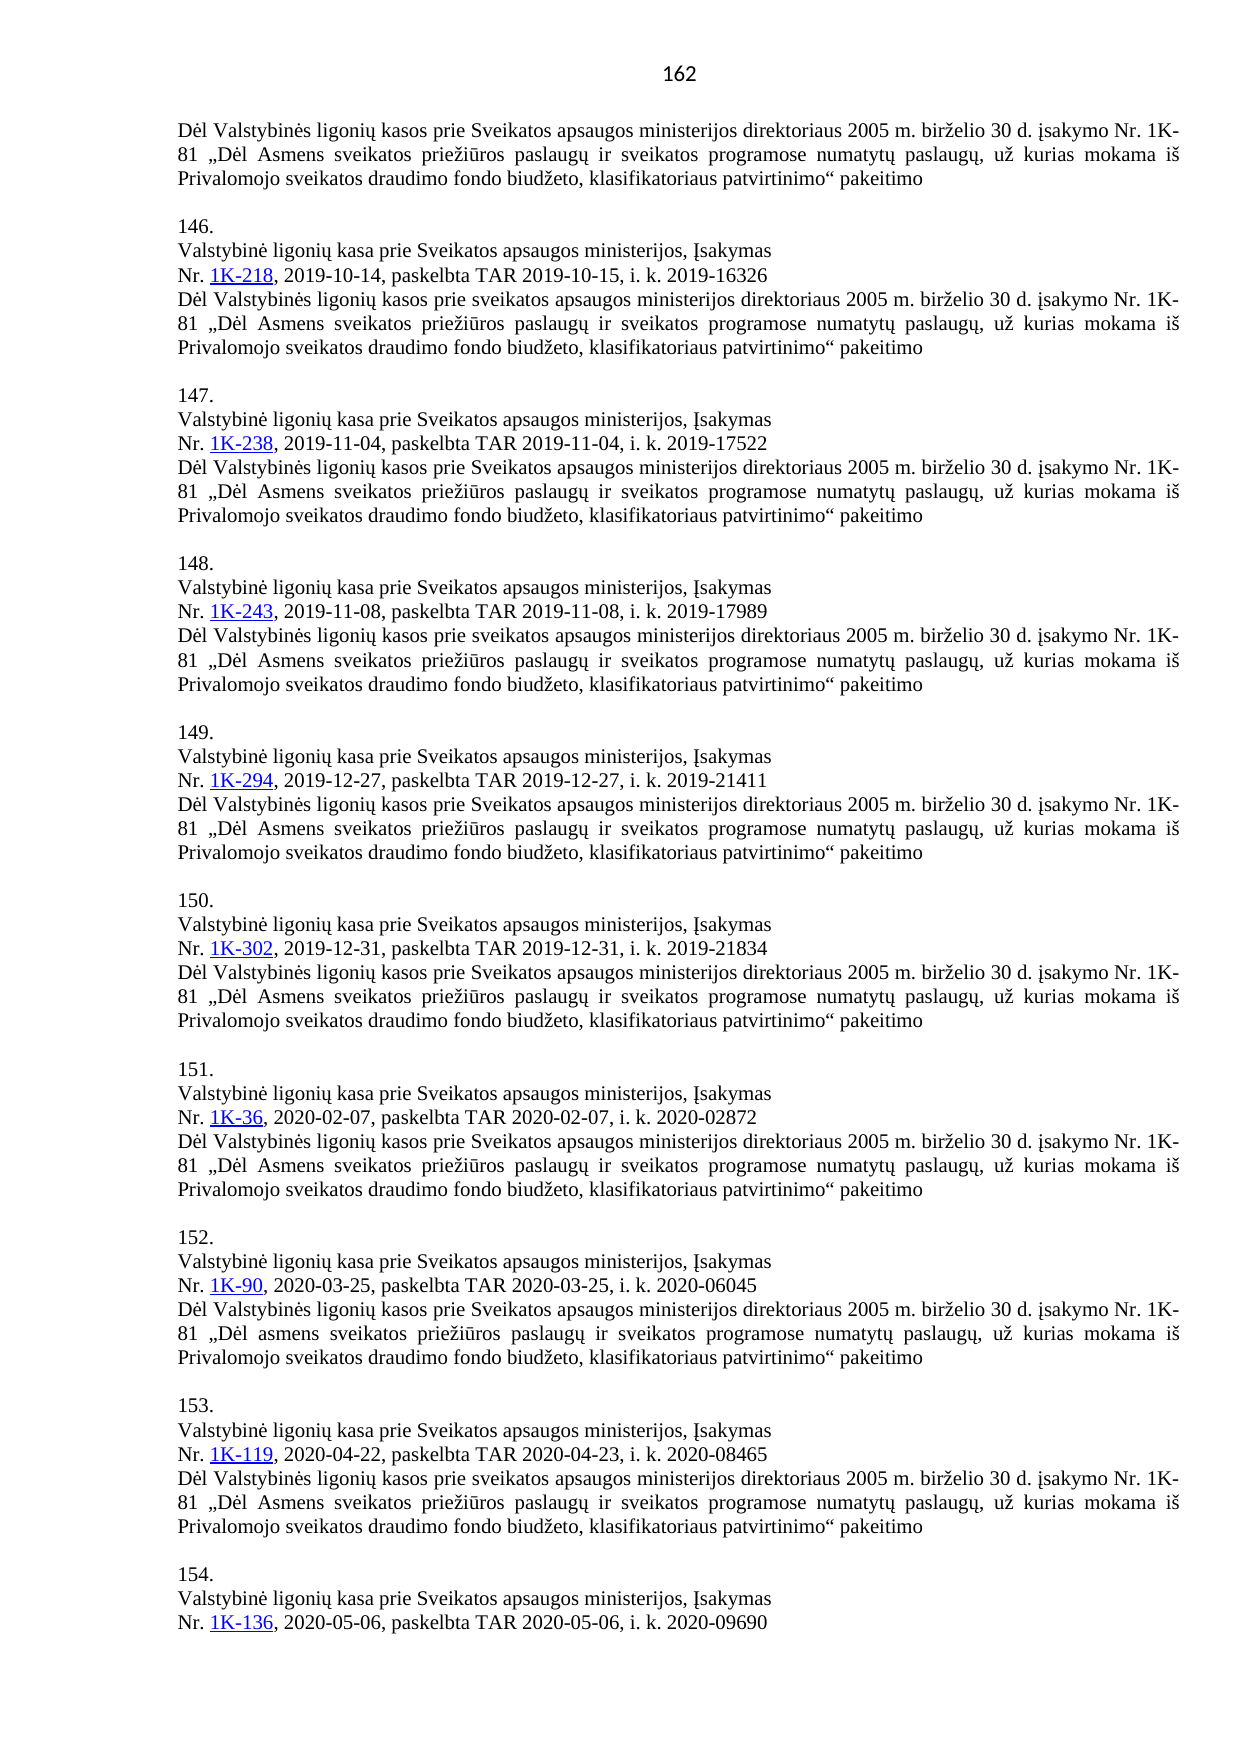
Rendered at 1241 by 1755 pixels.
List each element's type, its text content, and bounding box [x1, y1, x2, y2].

text 154. [177, 1562, 1181, 1586]
text Valstybinė ligonių kasa prie Sveikatos apsaugos ministerijos, Įsakymas [177, 1081, 1181, 1105]
text Valstybinė ligonių kasa prie Sveikatos apsaugos ministerijos, Įsakymas [177, 575, 1181, 599]
text Valstybinė ligonių kasa prie Sveikatos apsaugos ministerijos, Įsakymas [177, 1586, 1181, 1610]
text Nr. 1K-302, 2019-12-31, paskelbta TAR 2019-12-31, i. k. 2019-21834 [177, 936, 1181, 960]
text Dėl Valstybinės ligonių kasos prie sveikatos apsaugos ministerijos direktoriaus 2005 m. birželio 30 d. įsakymo Nr. 1K-81 „Dėl Asmens sveikatos priežiūros paslaugų ir sveikatos programose numatytų paslaugų, už kurias mokama iš Privalomojo sveikatos draudimo fondo biudžeto, klasifikatoriaus patvirtinimo“ pakeitimo [177, 1466, 1181, 1538]
text Nr. 1K-136, 2020-05-06, paskelbta TAR 2020-05-06, i. k. 2020-09690 [177, 1610, 1181, 1634]
text Dėl Valstybinės ligonių kasos prie Sveikatos apsaugos ministerijos direktoriaus 2005 m. birželio 30 d. įsakymo Nr. 1K-81 „Dėl Asmens sveikatos priežiūros paslaugų ir sveikatos programose numatytų paslaugų, už kurias mokama iš Privalomojo sveikatos draudimo fondo biudžeto, klasifikatoriaus patvirtinimo“ pakeitimo [177, 792, 1181, 864]
text Nr. 1K-294, 2019-12-27, paskelbta TAR 2019-12-27, i. k. 2019-21411 [177, 768, 1181, 792]
text 149. [177, 720, 1181, 744]
text Valstybinė ligonių kasa prie Sveikatos apsaugos ministerijos, Įsakymas [177, 407, 1181, 431]
text Dėl Valstybinės ligonių kasos prie Sveikatos apsaugos ministerijos direktoriaus 2005 m. birželio 30 d. įsakymo Nr. 1K-81 „Dėl asmens sveikatos priežiūros paslaugų ir sveikatos programose numatytų paslaugų, už kurias mokama iš Privalomojo sveikatos draudimo fondo biudžeto, klasifikatoriaus patvirtinimo“ pakeitimo [177, 1297, 1181, 1369]
text Valstybinė ligonių kasa prie Sveikatos apsaugos ministerijos, Įsakymas [177, 912, 1181, 936]
text 150. [177, 888, 1181, 912]
text Valstybinė ligonių kasa prie Sveikatos apsaugos ministerijos, Įsakymas [177, 238, 1181, 262]
text 151. [177, 1057, 1181, 1081]
text Valstybinė ligonių kasa prie Sveikatos apsaugos ministerijos, Įsakymas [177, 1249, 1181, 1273]
text Valstybinė ligonių kasa prie Sveikatos apsaugos ministerijos, Įsakymas [177, 744, 1181, 768]
text Nr. 1K-238, 2019-11-04, paskelbta TAR 2019-11-04, i. k. 2019-17522 [177, 431, 1181, 455]
text 153. [177, 1393, 1181, 1417]
text Nr. 1K-36, 2020-02-07, paskelbta TAR 2020-02-07, i. k. 2020-02872 [177, 1105, 1181, 1129]
text Dėl Valstybinės ligonių kasos prie Sveikatos apsaugos ministerijos direktoriaus 2005 m. birželio 30 d. įsakymo Nr. 1K-81 „Dėl Asmens sveikatos priežiūros paslaugų ir sveikatos programose numatytų paslaugų, už kurias mokama iš Privalomojo sveikatos draudimo fondo biudžeto, klasifikatoriaus patvirtinimo“ pakeitimo [177, 455, 1181, 527]
text Dėl Valstybinės ligonių kasos prie Sveikatos apsaugos ministerijos direktoriaus 2005 m. birželio 30 d. įsakymo Nr. 1K-81 „Dėl Asmens sveikatos priežiūros paslaugų ir sveikatos programose numatytų paslaugų, už kurias mokama iš Privalomojo sveikatos draudimo fondo biudžeto, klasifikatoriaus patvirtinimo“ pakeitimo [177, 1129, 1181, 1201]
text Nr. 1K-90, 2020-03-25, paskelbta TAR 2020-03-25, i. k. 2020-06045 [177, 1273, 1181, 1297]
text 146. [177, 214, 1181, 238]
text 147. [177, 383, 1181, 407]
text Nr. 1K-243, 2019-11-08, paskelbta TAR 2019-11-08, i. k. 2019-17989 [177, 599, 1181, 623]
text Dėl Valstybinės ligonių kasos prie Sveikatos apsaugos ministerijos direktoriaus 2005 m. birželio 30 d. įsakymo Nr. 1K-81 „Dėl Asmens sveikatos priežiūros paslaugų ir sveikatos programose numatytų paslaugų, už kurias mokama iš Privalomojo sveikatos draudimo fondo biudžeto, klasifikatoriaus patvirtinimo“ pakeitimo [177, 960, 1181, 1032]
text Dėl Valstybinės ligonių kasos prie sveikatos apsaugos ministerijos direktoriaus 2005 m. birželio 30 d. įsakymo Nr. 1K-81 „Dėl Asmens sveikatos priežiūros paslaugų ir sveikatos programose numatytų paslaugų, už kurias mokama iš Privalomojo sveikatos draudimo fondo biudžeto, klasifikatoriaus patvirtinimo“ pakeitimo [177, 287, 1181, 359]
text Nr. 1K-218, 2019-10-14, paskelbta TAR 2019-10-15, i. k. 2019-16326 [177, 262, 1181, 287]
text Nr. 1K-119, 2020-04-22, paskelbta TAR 2020-04-23, i. k. 2020-08465 [177, 1442, 1181, 1466]
text Valstybinė ligonių kasa prie Sveikatos apsaugos ministerijos, Įsakymas [177, 1417, 1181, 1442]
text 152. [177, 1225, 1181, 1249]
text 148. [177, 551, 1181, 575]
text Dėl Valstybinės ligonių kasos prie Sveikatos apsaugos ministerijos direktoriaus 2005 m. birželio 30 d. įsakymo Nr. 1K-81 „Dėl Asmens sveikatos priežiūros paslaugų ir sveikatos programose numatytų paslaugų, už kurias mokama iš Privalomojo sveikatos draudimo fondo biudžeto, klasifikatoriaus patvirtinimo“ pakeitimo [177, 118, 1181, 190]
text Dėl Valstybinės ligonių kasos prie sveikatos apsaugos ministerijos direktoriaus 2005 m. birželio 30 d. įsakymo Nr. 1K-81 „Dėl Asmens sveikatos priežiūros paslaugų ir sveikatos programose numatytų paslaugų, už kurias mokama iš Privalomojo sveikatos draudimo fondo biudžeto, klasifikatoriaus patvirtinimo“ pakeitimo [177, 623, 1181, 696]
